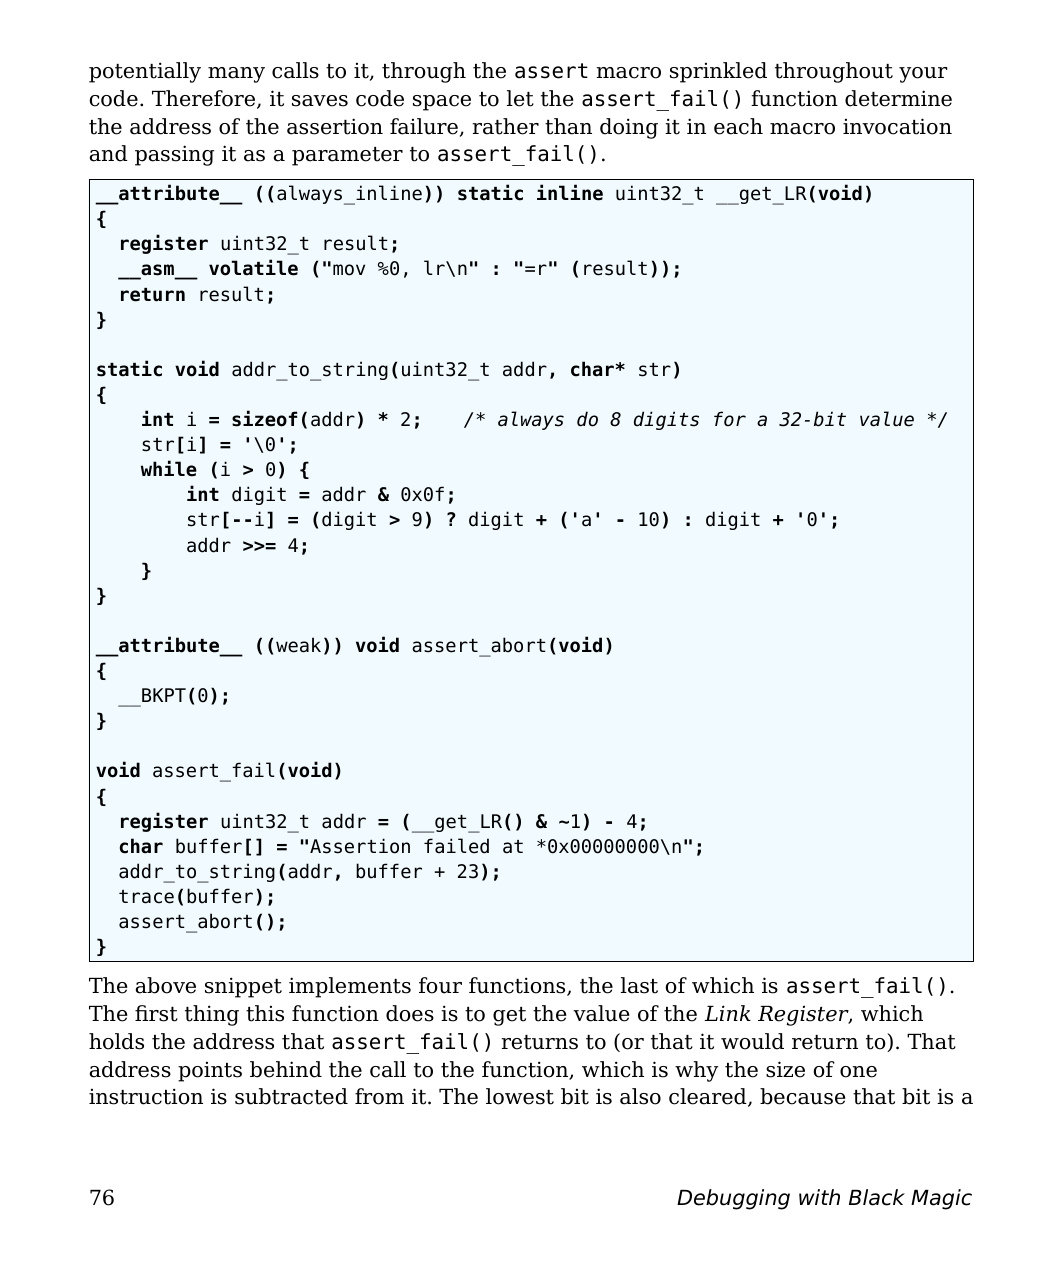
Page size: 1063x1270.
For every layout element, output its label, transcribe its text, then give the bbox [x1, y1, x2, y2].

text __attribute__ ((always_inline)) static inline uint32_t __get_LR(void) [90, 180, 973, 204]
text } [90, 706, 973, 731]
text int i = sizeof(addr) * 2; /* always do 8 digits for a 32-bit value */ [90, 405, 973, 430]
text int digit = addr & 0x0f; [90, 480, 973, 506]
text } [90, 581, 973, 606]
text assert_abort(); [90, 907, 973, 932]
text The above snippet implements four functions, the last of which is assert_fail(). The first thing this function does is to get the value of the Link Register, which holds the address that assert_fail() returns to (or that it would return to). That address points behind the call to the function, which is why the size of one instruction is subtracted from it. The lowest bit is also cleared, because that bit is a [88, 974, 974, 1110]
text } [90, 556, 973, 581]
text while (i > 0) { [90, 455, 973, 480]
text __asm__ volatile ("mov %0, lr\n" : "=r" (result)); [90, 254, 973, 279]
text { [90, 204, 973, 229]
text trace(buffer); [90, 882, 973, 907]
text { [90, 380, 973, 405]
text { [90, 782, 973, 807]
text } [90, 932, 973, 961]
text __BKPT(0); [90, 681, 973, 706]
text register uint32_t addr = (__get_LR() & ~1) - 4; [90, 807, 973, 832]
text { [90, 656, 973, 681]
text return result; [90, 279, 973, 305]
text __attribute__ ((weak)) void assert_abort(void) [90, 631, 973, 656]
text str[--i] = (digit > 9) ? digit + ('a' - 10) : digit + '0'; [90, 506, 973, 531]
text potentially many calls to it, through the assert macro sprinkled throughout your code. Therefore, it saves code space to let the assert_fail() function determine the address of the assertion failure, rather than doing it in each macro invocation and passing it as a parameter to assert_fail(). [88, 59, 974, 167]
text static void addr_to_string(uint32_t addr, char* str) [90, 355, 973, 380]
text str[i] = '\0'; [90, 430, 973, 455]
text register uint32_t result; [90, 229, 973, 254]
text char buffer[] = "Assertion failed at *0x00000000\n"; [90, 832, 973, 857]
text addr >>= 4; [90, 531, 973, 556]
text addr_to_string(addr, buffer + 23); [90, 857, 973, 882]
text void assert_fail(void) [90, 757, 973, 782]
text } [90, 305, 973, 330]
